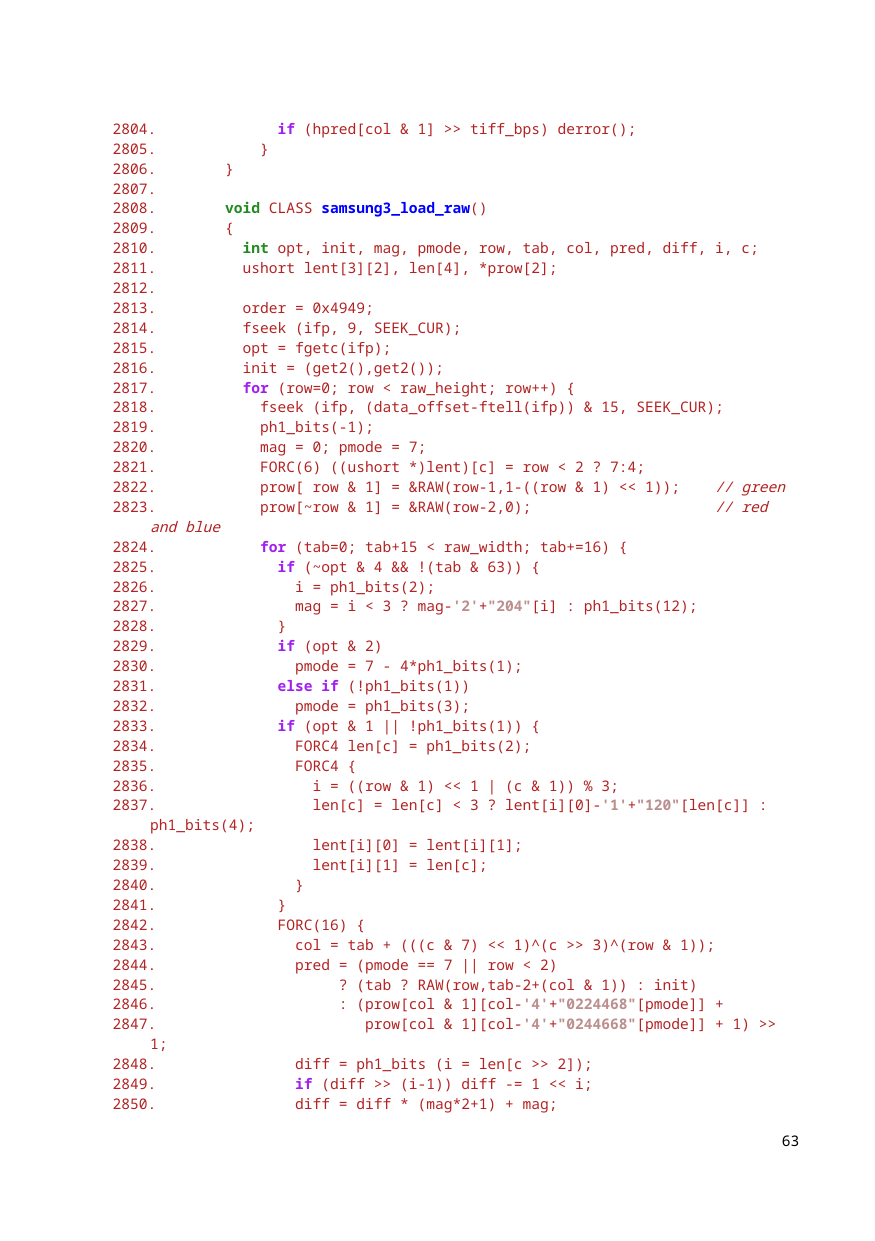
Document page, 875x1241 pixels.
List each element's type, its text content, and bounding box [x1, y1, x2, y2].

list fseek (ifp, 9, SEEK_CUR); [112, 318, 799, 338]
list pmode = ph1_bits(3); [112, 696, 799, 716]
list fseek (ifp, (data_offset-ftell(ifp)) & 15, SEEK_CUR); [112, 397, 799, 417]
list { [112, 218, 799, 238]
list void CLASS samsung3_load_raw() [112, 198, 799, 218]
list pred = (pmode == 7 || row < 2) [112, 954, 799, 974]
list prow[~row & 1] = &RAW(row-2,0); // red and blue [112, 497, 799, 537]
list mag = 0; pmode = 7; [112, 437, 799, 457]
list if (opt & 2) [112, 636, 799, 656]
list lent[i][0] = lent[i][1]; [112, 835, 799, 855]
list if (~opt & 4 && !(tab & 63)) { [112, 556, 799, 576]
list if (hpred[col & 1] >> tiff_bps) derror(); [112, 119, 799, 139]
list } [112, 158, 799, 178]
list FORC(6) ((ushort *)lent)[c] = row < 2 ? 7:4; [112, 457, 799, 477]
list opt = fgetc(ifp); [112, 338, 799, 357]
list FORC4 { [112, 755, 799, 775]
list FORC(16) { [112, 914, 799, 934]
list len[c] = len[c] < 3 ? lent[i][0]-'1'+"120"[len[c]] : ph1_bits(4); [112, 795, 799, 835]
list diff = ph1_bits (i = len[c >> 2]); [112, 1054, 799, 1074]
list i = ph1_bits(2); [112, 576, 799, 596]
list col = tab + (((c & 7) << 1)^(c >> 3)^(row & 1)); [112, 934, 799, 954]
list if (diff >> (i-1)) diff -= 1 << i; [112, 1074, 799, 1094]
list mag = i < 3 ? mag-'2'+"204"[i] : ph1_bits(12); [112, 596, 799, 616]
list } [112, 139, 799, 158]
list } [112, 875, 799, 895]
list pmode = 7 - 4*ph1_bits(1); [112, 656, 799, 676]
list else if (!ph1_bits(1)) [112, 676, 799, 696]
list FORC4 len[c] = ph1_bits(2); [112, 736, 799, 755]
list for (row=0; row < raw_height; row++) { [112, 377, 799, 397]
list ph1_bits(-1); [112, 417, 799, 437]
list order = 0x4949; [112, 298, 799, 318]
list ? (tab ? RAW(row,tab-2+(col & 1)) : init) [112, 974, 799, 994]
list ushort lent[3][2], len[4], *prow[2]; [112, 258, 799, 278]
list lent[i][1] = len[c]; [112, 855, 799, 875]
list } [112, 895, 799, 914]
list if (opt & 1 || !ph1_bits(1)) { [112, 716, 799, 736]
list } [112, 616, 799, 636]
list prow[ row & 1] = &RAW(row-1,1-((row & 1) << 1)); // green [112, 477, 799, 497]
list : (prow[col & 1][col-'4'+"0224468"[pmode]] + [112, 994, 799, 1014]
list init = (get2(),get2()); [112, 357, 799, 377]
list diff = diff * (mag*2+1) + mag; [112, 1094, 799, 1113]
list i = ((row & 1) << 1 | (c & 1)) % 3; [112, 775, 799, 795]
list for (tab=0; tab+15 < raw_width; tab+=16) { [112, 537, 799, 556]
list prow[col & 1][col-'4'+"0244668"[pmode]] + 1) >> 1; [112, 1014, 799, 1054]
list int opt, init, mag, pmode, row, tab, col, pred, diff, i, c; [112, 238, 799, 258]
